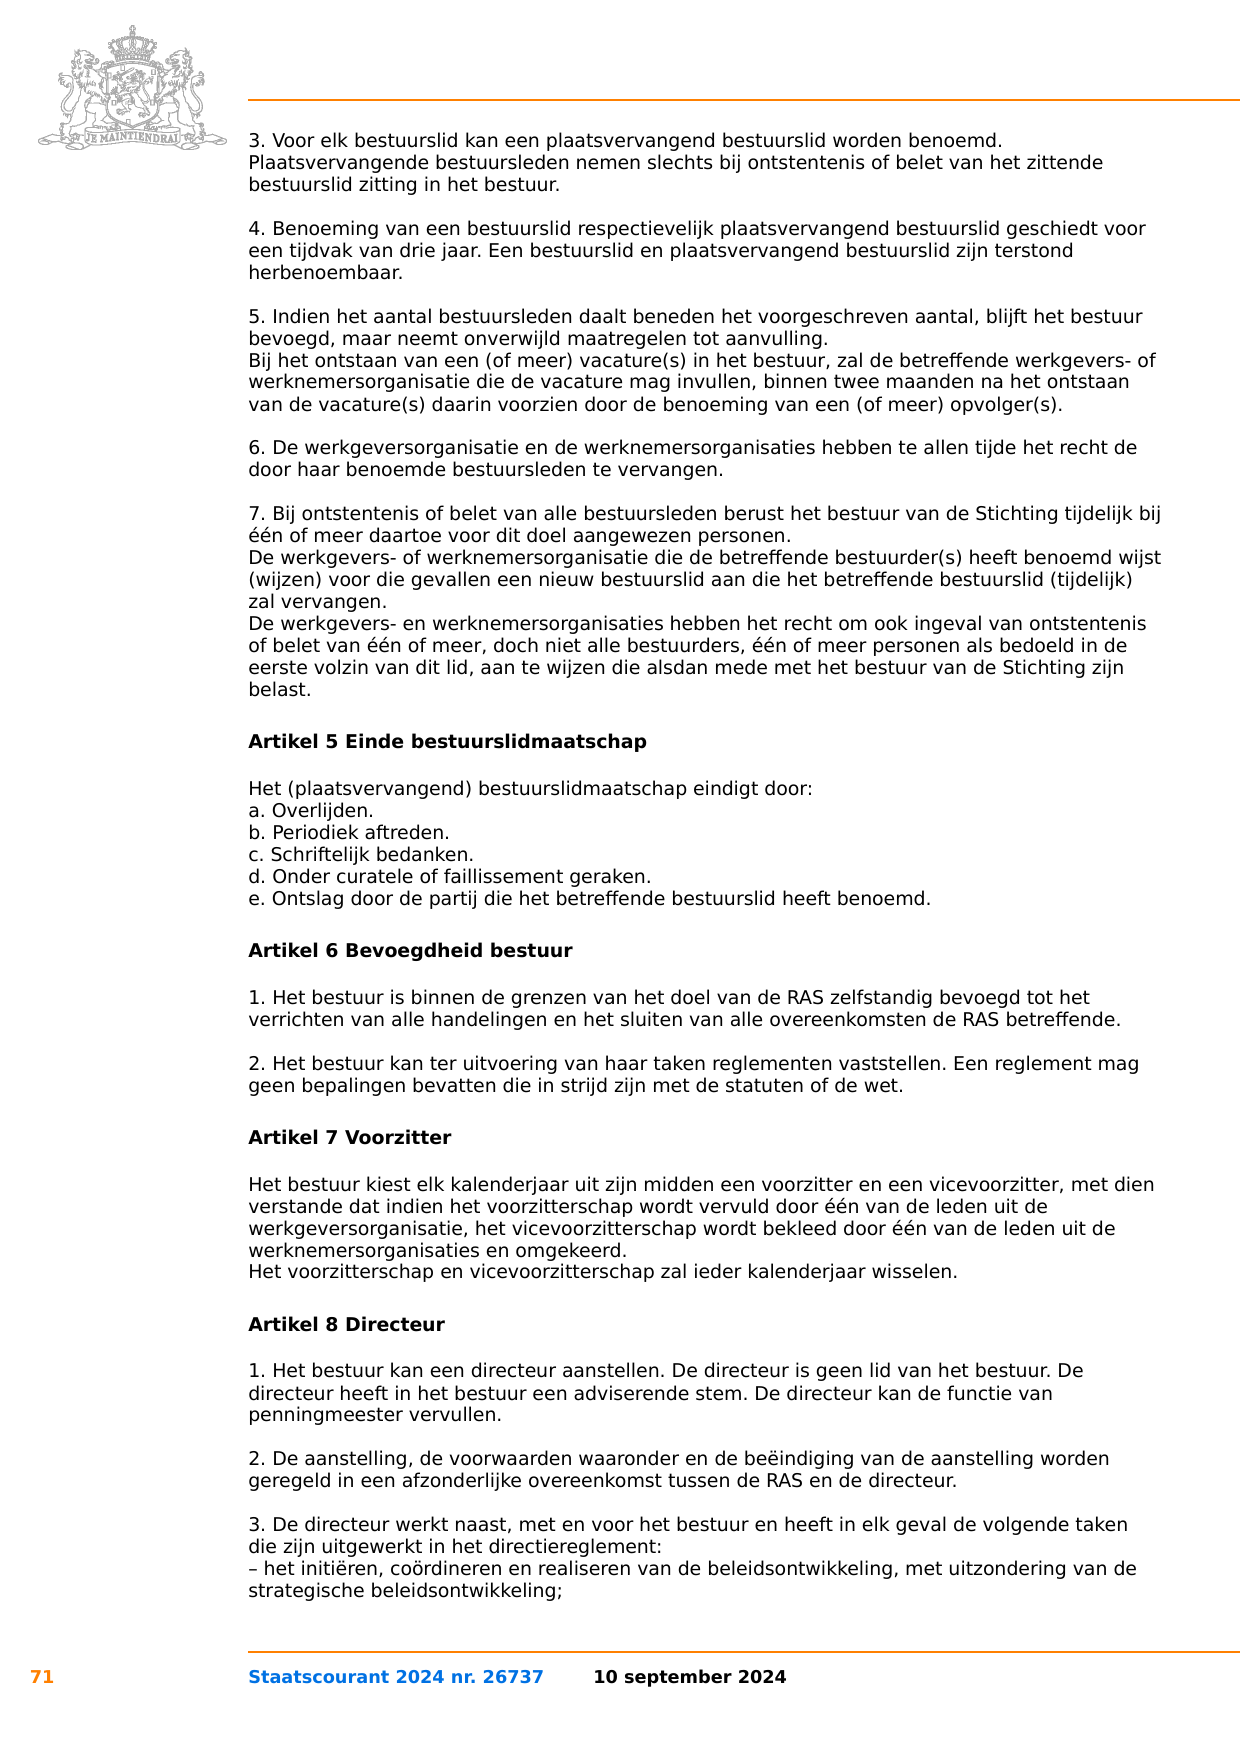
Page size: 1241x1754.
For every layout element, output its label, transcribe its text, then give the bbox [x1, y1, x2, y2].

text 3. De directeur werkt naast, met en voor het bestuur en heeft in elk geval de volgende taken die zijn uitgewerkt in het directiereglement: [248, 1514, 1163, 1558]
text De werkgevers- of werknemersorganisatie die de betreffende bestuurder(s) heeft benoemd wijst (wijzen) voor die gevallen een nieuw bestuurslid aan die het betreffende bestuurslid (tijdelijk) zal vervangen. [248, 547, 1163, 613]
text 2. Het bestuur kan ter uitvoering van haar taken reglementen vaststellen. Een reglement mag geen bepalingen bevatten die in strijd zijn met de statuten of de wet. [248, 1053, 1163, 1097]
text b. Periodiek aftreden. [248, 822, 1163, 844]
text De werkgevers- en werknemersorganisaties hebben het recht om ook ingeval van ontstentenis of belet van één of meer, doch niet alle bestuurders, één of meer personen als bedoeld in de eerste volzin van dit lid, aan te wijzen die alsdan mede met het bestuur van de Stichting zijn belast. [248, 613, 1163, 701]
subtitle Artikel 7 Voorzitter [248, 1127, 1163, 1148]
text 3. Voor elk bestuurslid kan een plaatsvervangend bestuurslid worden benoemd. Plaatsvervangende bestuursleden nemen slechts bij ontstentenis of belet van het zittende bestuurslid zitting in het bestuur. [248, 130, 1163, 196]
text – het initiëren, coördineren en realiseren van de beleidsontwikkeling, met uitzondering van de strategische beleidsontwikkeling; [248, 1558, 1163, 1602]
text d. Onder curatele of faillissement geraken. [248, 866, 1163, 888]
text a. Overlijden. [248, 800, 1163, 822]
text c. Schriftelijk bedanken. [248, 844, 1163, 866]
text 4. Benoeming van een bestuurslid respectievelijk plaatsvervangend bestuurslid geschiedt voor een tijdvak van drie jaar. Een bestuurslid en plaatsvervangend bestuurslid zijn terstond herbenoembaar. [248, 218, 1163, 284]
text Het bestuur kiest elk kalenderjaar uit zijn midden een voorzitter en een vicevoorzitter, met dien verstande dat indien het voorzitterschap wordt vervuld door één van de leden uit de werkgeversorganisatie, het vicevoorzitterschap wordt bekleed door één van de leden uit de werknemersorganisaties en omgekeerd. [248, 1173, 1163, 1261]
subtitle Artikel 5 Einde bestuurslidmaatschap [248, 731, 1163, 753]
text 1. Het bestuur is binnen de grenzen van het doel van de RAS zelfstandig bevoegd tot het verrichten van alle handelingen en het sluiten van alle overeenkomsten de RAS betreffende. [248, 987, 1163, 1031]
text 1. Het bestuur kan een directeur aanstellen. De directeur is geen lid van het bestuur. De directeur heeft in het bestuur een adviserende stem. De directeur kan de functie van penningmeester vervullen. [248, 1360, 1163, 1426]
text 6. De werkgeversorganisatie en de werknemersorganisaties hebben te allen tijde het recht de door haar benoemde bestuursleden te vervangen. [248, 437, 1163, 481]
text e. Ontslag door de partij die het betreffende bestuurslid heeft benoemd. [248, 888, 1163, 910]
text 7. Bij ontstentenis of belet van alle bestuursleden berust het bestuur van de Stichting tijdelijk bij één of meer daartoe voor dit doel aangewezen personen. [248, 503, 1163, 547]
subtitle Artikel 6 Bevoegdheid bestuur [248, 940, 1163, 962]
text Het voorzitterschap en vicevoorzitterschap zal ieder kalenderjaar wisselen. [248, 1261, 1163, 1283]
picture [38, 25, 227, 150]
text Bij het ontstaan van een (of meer) vacature(s) in het bestuur, zal de betreffende werkgevers- of werknemersorganisatie die de vacature mag invullen, binnen twee maanden na het ontstaan van de vacature(s) daarin voorzien door de benoeming van een (of meer) opvolger(s). [248, 349, 1163, 415]
text Het (plaatsvervangend) bestuurslidmaatschap eindigt door: [248, 778, 1163, 800]
subtitle Artikel 8 Directeur [248, 1313, 1163, 1335]
text 5. Indien het aantal bestuursleden daalt beneden het voorgeschreven aantal, blijft het bestuur bevoegd, maar neemt onverwijld maatregelen tot aanvulling. [248, 306, 1163, 349]
text 2. De aanstelling, de voorwaarden waaronder en de beëindiging van de aanstelling worden geregeld in een afzonderlijke overeenkomst tussen de RAS en de directeur. [248, 1448, 1163, 1492]
